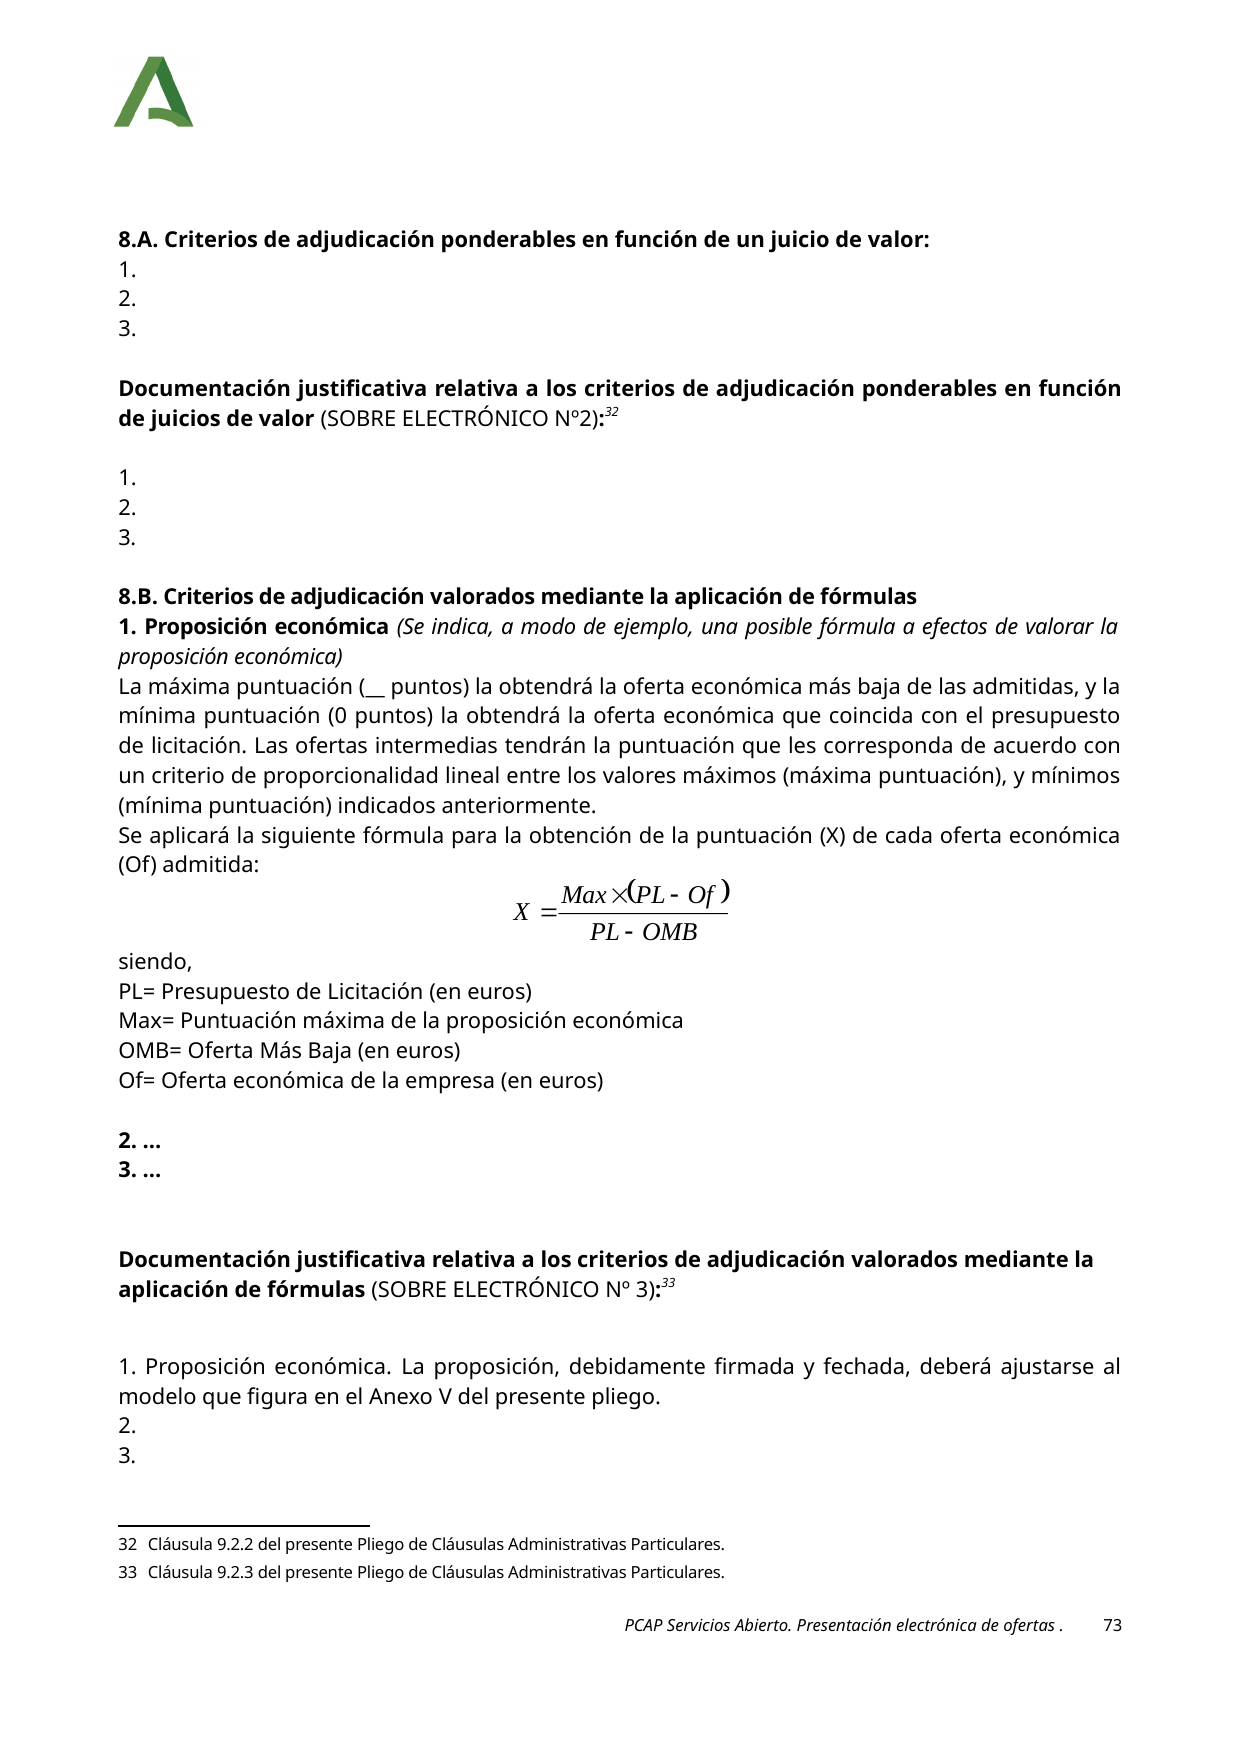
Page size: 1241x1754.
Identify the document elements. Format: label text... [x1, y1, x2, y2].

text Cláusula 9.2.2 del presente Pliego de Cláusulas Administrativas Particulares. [118, 1532, 1122, 1555]
text Max= Puntuación máxima de la proposición económica [118, 1006, 1122, 1035]
text 3. [118, 313, 1122, 343]
text siendo, [118, 946, 1122, 976]
text 1. [118, 462, 1122, 492]
text 3. [118, 1440, 1122, 1470]
text 2. ... [118, 1125, 1122, 1154]
text Se aplicará la siguiente fórmula para la obtención de la puntuación (X) de cada oferta económica (Of) admitida: [118, 820, 1122, 879]
text 1. Proposición económica (Se indica, a modo de ejemplo, una posible fórmula a efectos de valorar la proposición económica) [118, 611, 1122, 671]
text 1. [118, 254, 1122, 283]
text 2. [118, 492, 1122, 522]
text Of= Oferta económica de la empresa (en euros) [118, 1065, 1122, 1095]
text Documentación justificativa relativa a los criterios de adjudicación valorados mediante la aplicación de fórmulas (SOBRE ELECTRÓNICO Nº 3): [118, 1244, 1122, 1303]
text 8.A. Criterios de adjudicación ponderables en función de un juicio de valor: [118, 224, 1122, 254]
text 3. ... [118, 1154, 1122, 1184]
text PL= Presupuesto de Licitación (en euros) [118, 976, 1122, 1006]
text OMB= Oferta Más Baja (en euros) [118, 1035, 1122, 1065]
picture [109, 52, 198, 131]
text 1. Proposición económica. La proposición, debidamente firmada y fechada, deberá ajustarse al modelo que figura en el Anexo V del presente pliego. [118, 1351, 1122, 1411]
text 2. [118, 1411, 1122, 1440]
text Documentación justificativa relativa a los criterios de adjudicación ponderables en función de juicios de valor (SOBRE ELECTRÓNICO Nº2): [118, 373, 1122, 432]
text La máxima puntuación (__ puntos) la obtendrá la oferta económica más baja de las admitidas, y la mínima puntuación (0 puntos) la obtendrá la oferta económica que coincida con el presupuesto de licitación. Las ofertas intermedias tendrán la puntuación que les corresponda de acuerdo con un criterio de proporcionalidad lineal entre los valores máximos (máxima puntuación), y mínimos (mínima puntuación) indicados anteriormente. [118, 671, 1122, 820]
text Cláusula 9.2.3 del presente Pliego de Cláusulas Administrativas Particulares. [118, 1561, 1122, 1584]
text 8.B. Criterios de adjudicación valorados mediante la aplicación de fórmulas [118, 581, 1122, 611]
text 2. [118, 283, 1122, 313]
text 3. [118, 522, 1122, 552]
